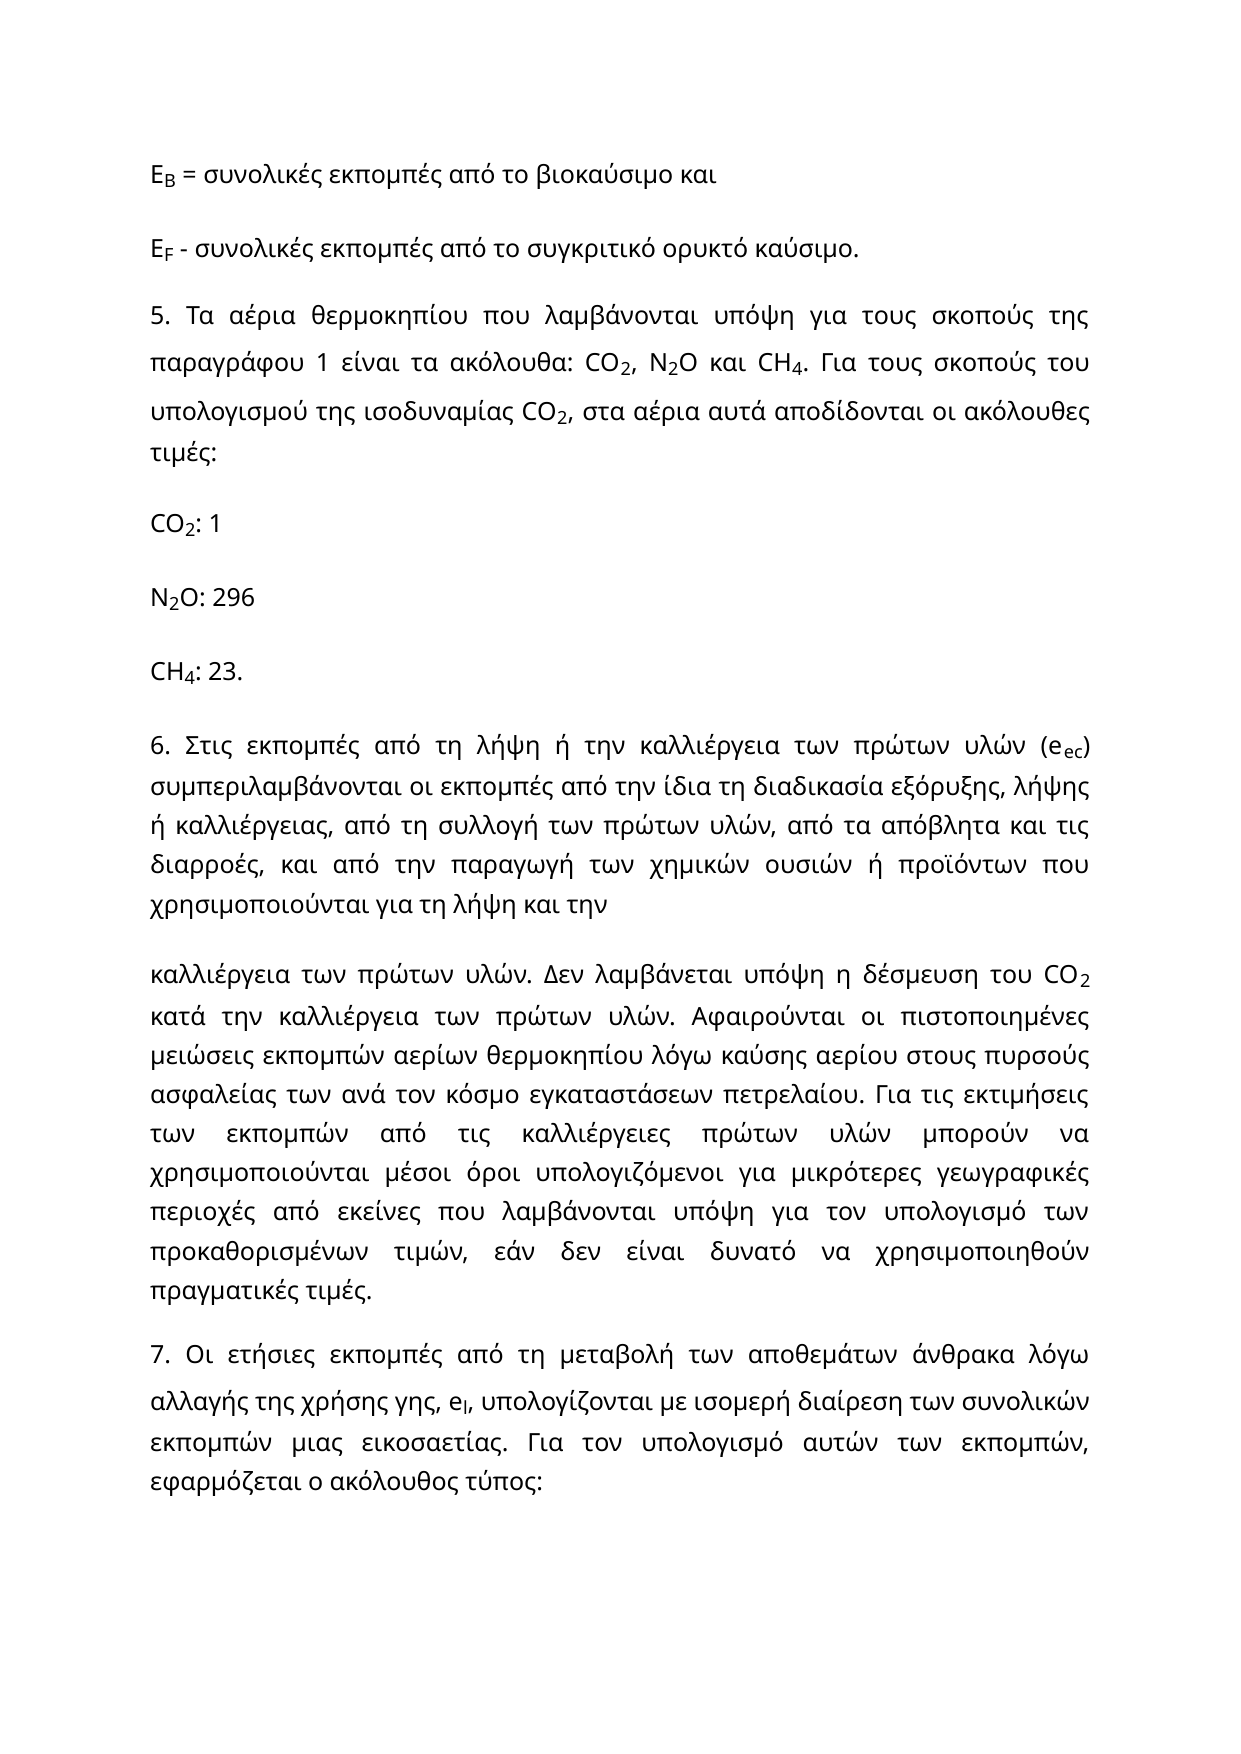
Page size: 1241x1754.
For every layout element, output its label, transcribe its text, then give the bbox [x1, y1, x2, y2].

text 7. Οι ετήσιες εκπομπές από τη μεταβολή των αποθεμάτων άνθρακα λόγω αλλαγής της χρήσης γης, el, υπολογίζονται με ισομερή διαίρεση των συνολικών εκπομπών μιας εικοσαετίας. Για τον υπολογισμό αυτών των εκπομπών, εφαρμόζεται ο ακόλουθος τύπος: [150, 1336, 1090, 1498]
text Ν2O: 296 [150, 573, 1090, 616]
text καλλιέργεια των πρώτων υλών. Δεν λαμβάνεται υπόψη η δέσμευση του CO2 κατά την καλλιέργεια των πρώτων υλών. Αφαιρούνται οι πιστοποιημένες μειώσεις εκπομπών αερίων θερμοκηπίου λόγω καύσης αερίου στους πυρσούς ασφαλείας των ανά τον κόσμο εγκαταστάσεων πετρελαίου. Για τις εκτιμήσεις των εκπομπών από τις καλλιέργειες πρώτων υλών μπορούν να χρησιμοποιούνται μέσοι όροι υπολογιζόμενοι για μικρότερες γεωγραφικές περιοχές από εκείνες που λαμβάνονται υπόψη για τον υπολογισμό των προκαθορισμένων τιμών, εάν δεν είναι δυνατό να χρησιμοποιηθούν πραγματικές τιμές. [150, 950, 1090, 1306]
text 5. Τα αέρια θερμοκηπίου που λαμβάνονται υπόψη για τους σκοπούς της παραγράφου 1 είναι τα ακόλουθα: CO2, N2O και CH4. Για τους σκοπούς του υπολογισμού της ισοδυναμίας CO2, στα αέρια αυτά αποδίδονται οι ακόλουθες τιμές: [150, 298, 1090, 469]
text CH4: 23. [150, 647, 1090, 690]
text CO2: 1 [150, 499, 1090, 542]
text EF - συνολικές εκπομπές από το συγκριτικό ορυκτό καύσιμο. [150, 224, 1090, 267]
text ΕB = συνολικές εκπομπές από το βιοκαύσιμο και [150, 150, 1090, 193]
text 6. Στις εκπομπές από τη λήψη ή την καλλιέργεια των πρώτων υλών (eec) συμπεριλαμβάνονται οι εκπομπές από την ίδια τη διαδικασία εξόρυξης, λήψης ή καλλιέργειας, από τη συλλογή των πρώτων υλών, από τα απόβλητα και τις διαρροές, και από την παραγωγή των χημικών ουσιών ή προϊόντων που χρησιμοποιούνται για τη λήψη και την [150, 721, 1090, 920]
